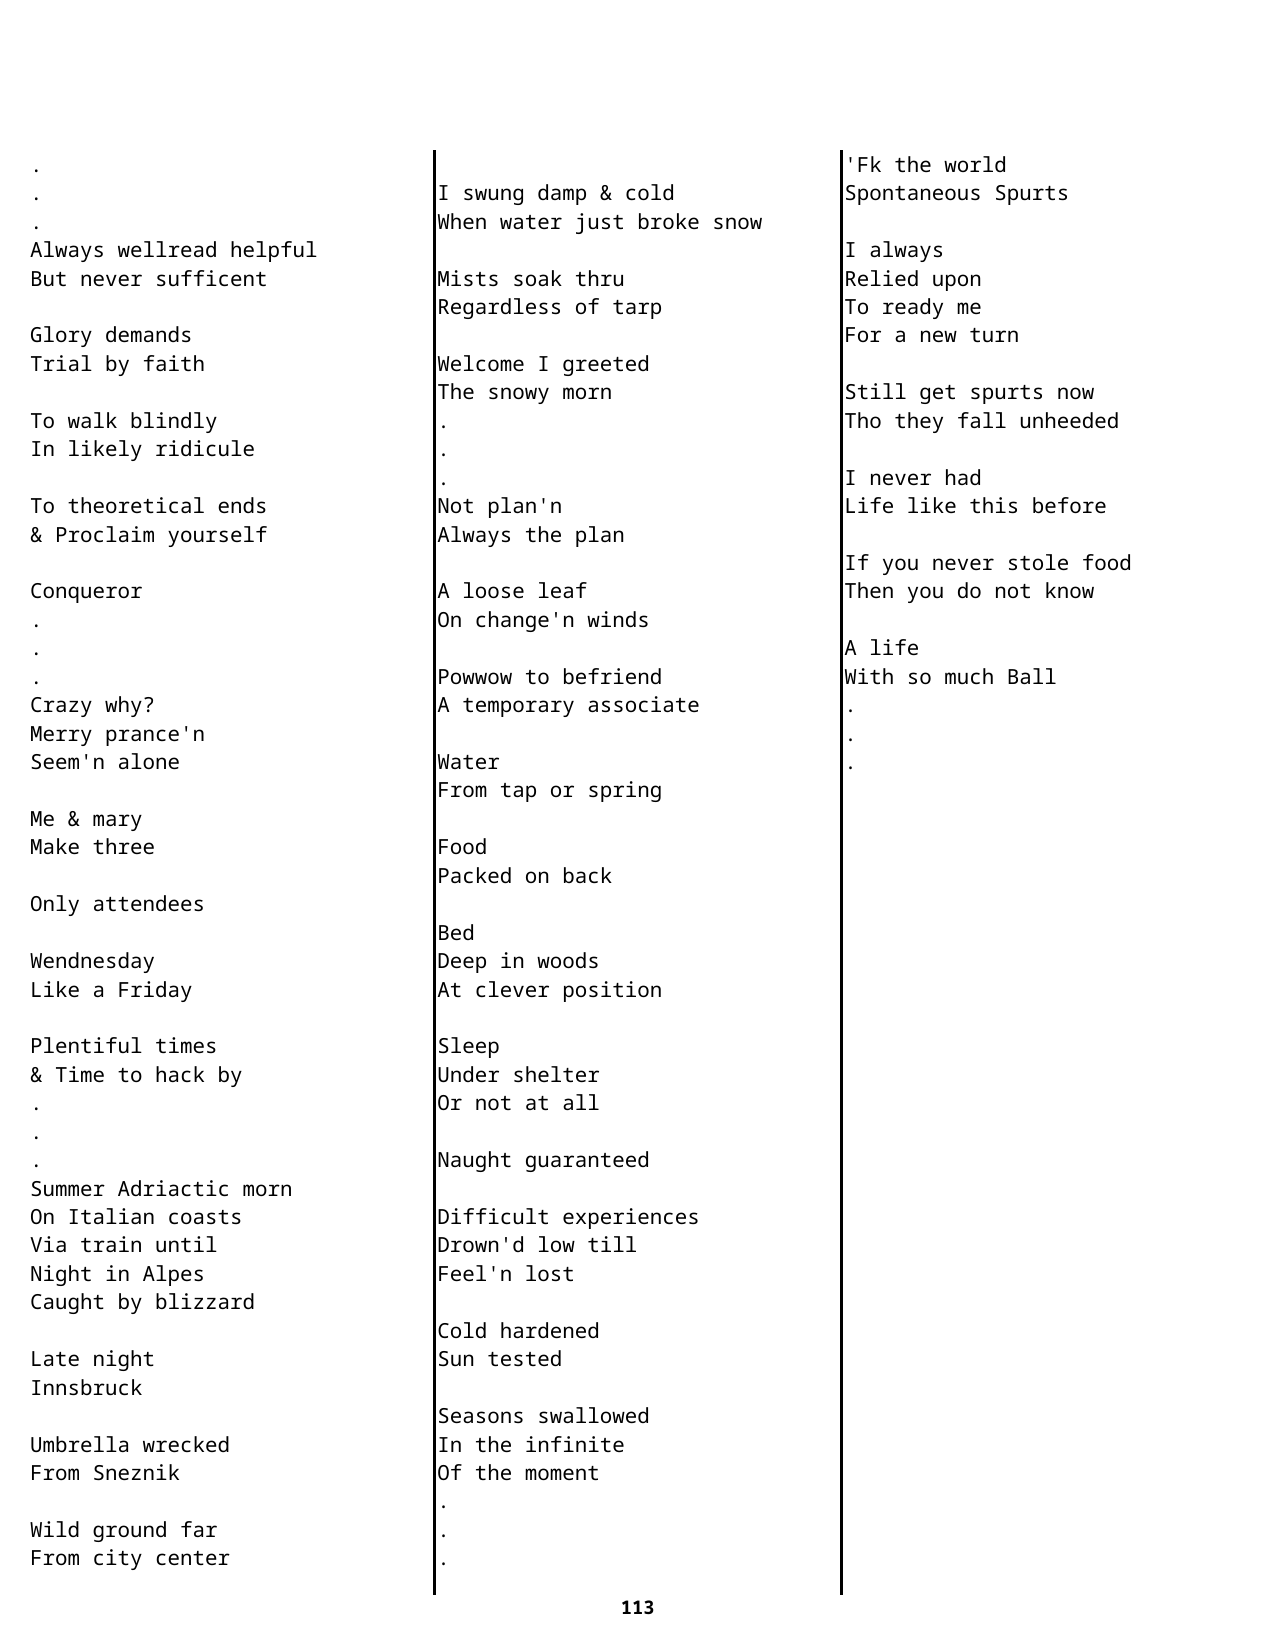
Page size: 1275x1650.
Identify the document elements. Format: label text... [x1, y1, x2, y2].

text . [30, 207, 431, 235]
text Welcome I greeted [437, 349, 838, 377]
text To ready me [844, 292, 1245, 321]
text Only attendees [30, 889, 431, 918]
text . [30, 178, 431, 207]
text From Sneznik [30, 1458, 431, 1487]
text When water just broke snow [437, 207, 838, 235]
text Deep in woods [437, 946, 838, 975]
text & Time to hack by [30, 1060, 431, 1088]
text Crazy why? [30, 690, 431, 719]
text . [30, 150, 431, 178]
text . [437, 434, 838, 463]
text Night in Alpes [30, 1259, 431, 1287]
text . [30, 662, 431, 690]
text . [30, 1088, 431, 1117]
text Life like this before [844, 491, 1245, 520]
text A loose leaf [437, 577, 838, 605]
text If you never stole food [844, 548, 1245, 577]
text Naught guaranteed [437, 1145, 838, 1174]
text Of the moment [437, 1458, 838, 1487]
text & Proclaim yourself [30, 520, 431, 548]
text But never sufficent [30, 264, 431, 292]
text I always [844, 235, 1245, 264]
text . [844, 719, 1245, 747]
text . [30, 605, 431, 633]
text Then you do not know [844, 577, 1245, 605]
text Always wellread helpful [30, 235, 431, 264]
text Difficult experiences [437, 1202, 838, 1231]
text Under shelter [437, 1060, 838, 1088]
text Still get spurts now [844, 377, 1245, 406]
text Via train until [30, 1231, 431, 1259]
text Late night [30, 1344, 431, 1373]
text Spontaneous Spurts [844, 178, 1245, 207]
text . [437, 1515, 838, 1543]
text Like a Friday [30, 975, 431, 1003]
text Glory demands [30, 321, 431, 349]
text I never had [844, 463, 1245, 491]
text . [437, 406, 838, 434]
text . [844, 690, 1245, 719]
text From tap or spring [437, 776, 838, 804]
text . [437, 463, 838, 491]
text Mists soak thru [437, 264, 838, 292]
text Bed [437, 918, 838, 946]
text Sleep [437, 1032, 838, 1060]
text . [437, 1543, 838, 1572]
text Innsbruck [30, 1373, 431, 1401]
text . [437, 1487, 838, 1515]
text Regardless of tarp [437, 292, 838, 321]
text . [30, 1117, 431, 1145]
text Not plan'n [437, 491, 838, 520]
text . [30, 633, 431, 662]
text Seem'n alone [30, 747, 431, 776]
text Summer Adriactic morn [30, 1174, 431, 1202]
text A temporary associate [437, 690, 838, 719]
text 'Fk the world [844, 150, 1245, 178]
text On Italian coasts [30, 1202, 431, 1231]
text A life [844, 633, 1245, 662]
text Plentiful times [30, 1032, 431, 1060]
text Wendnesday [30, 946, 431, 975]
text In the infinite [437, 1430, 838, 1458]
text . [30, 1145, 431, 1174]
text Always the plan [437, 520, 838, 548]
text Me & mary [30, 804, 431, 832]
text Food [437, 832, 838, 861]
text Seasons swallowed [437, 1401, 838, 1430]
text Cold hardened [437, 1316, 838, 1344]
text To walk blindly [30, 406, 431, 434]
text Water [437, 747, 838, 776]
text Sun tested [437, 1344, 838, 1373]
text Wild ground far [30, 1515, 431, 1543]
text Feel'n lost [437, 1259, 838, 1287]
text Tho they fall unheeded [844, 406, 1245, 434]
text Powwow to befriend [437, 662, 838, 690]
text With so much Ball [844, 662, 1245, 690]
text To theoretical ends [30, 491, 431, 520]
text . [844, 747, 1245, 776]
text Conqueror [30, 577, 431, 605]
text I swung damp & cold [437, 178, 838, 207]
text Packed on back [437, 861, 838, 889]
text The snowy morn [437, 377, 838, 406]
text Make three [30, 832, 431, 861]
text On change'n winds [437, 605, 838, 633]
text Relied upon [844, 264, 1245, 292]
text Caught by blizzard [30, 1287, 431, 1316]
text From city center [30, 1543, 431, 1572]
text Trial by faith [30, 349, 431, 377]
text In likely ridicule [30, 434, 431, 463]
text At clever position [437, 975, 838, 1003]
text Umbrella wrecked [30, 1430, 431, 1458]
text Drown'd low till [437, 1231, 838, 1259]
text Or not at all [437, 1088, 838, 1117]
text Merry prance'n [30, 719, 431, 747]
text For a new turn [844, 321, 1245, 349]
